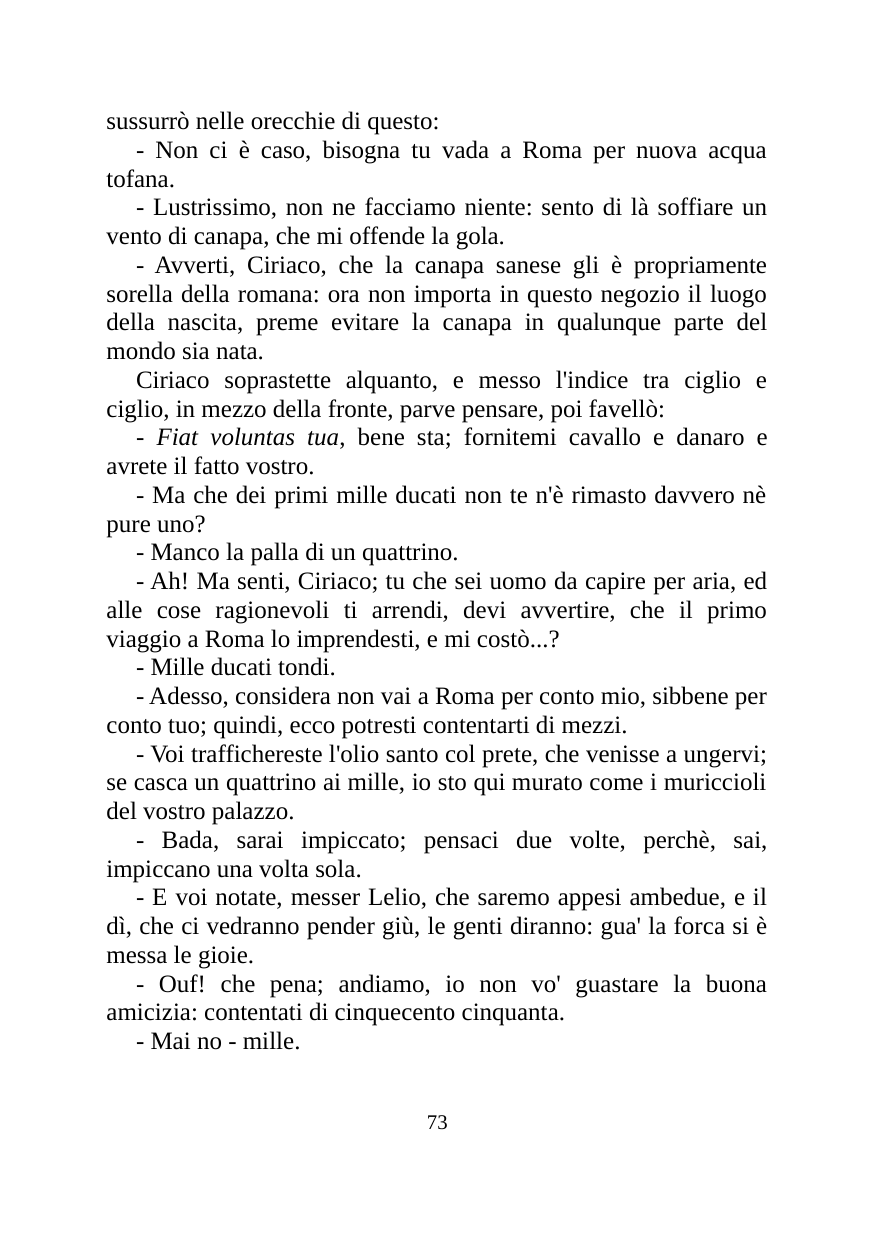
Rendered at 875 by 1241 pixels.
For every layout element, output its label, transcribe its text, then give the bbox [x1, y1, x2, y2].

text - E voi notate, messer Lelio, che saremo appesi ambedue, e il dì, che ci vedranno pender giù, le genti diranno: gua' la forca si è messa le gioie. [106, 882, 768, 969]
text - Avverti, Ciriaco, che la canapa sanese gli è propriamente sorella della romana: ora non importa in questo negozio il luogo della nascita, preme evitare la canapa in qualunque parte del mondo sia nata. [106, 250, 768, 365]
text Ciriaco soprastette alquanto, e messo l'indice tra ciglio e ciglio, in mezzo della fronte, parve pensare, poi favellò: [106, 365, 768, 422]
text - Mai no - mille. [106, 1026, 768, 1055]
text - Mille ducati tondi. [106, 652, 768, 681]
text - Adesso, considera non vai a Roma per conto mio, sibbene per conto tuo; quindi, ecco potresti contentarti di mezzi. [106, 681, 768, 739]
text sussurrò nelle orecchie di questo: [106, 106, 768, 135]
text - Lustrissimo, non ne facciamo niente: sento di là soffiare un vento di canapa, che mi offende la gola. [106, 192, 768, 250]
text - Manco la palla di un quattrino. [106, 537, 768, 566]
text - Fiat voluntas tua, bene sta; fornitemi cavallo e danaro e avrete il fatto vostro. [106, 422, 768, 480]
text - Ah! Ma senti, Ciriaco; tu che sei uomo da capire per aria, ed alle cose ragionevoli ti arrendi, devi avvertire, che il primo viaggio a Roma lo imprendesti, e mi costò...? [106, 566, 768, 652]
text - Ouf! che pena; andiamo, io non vo' guastare la buona amicizia: contentati di cinquecento cinquanta. [106, 969, 768, 1026]
text - Non ci è caso, bisogna tu vada a Roma per nuova acqua tofana. [106, 135, 768, 192]
text - Ma che dei primi mille ducati non te n'è rimasto davvero nè pure uno? [106, 480, 768, 537]
text - Voi traffichereste l'olio santo col prete, che venisse a ungervi; se casca un quattrino ai mille, io sto qui murato come i muriccioli del vostro palazzo. [106, 739, 768, 825]
text - Bada, sarai impiccato; pensaci due volte, perchè, sai, impiccano una volta sola. [106, 825, 768, 882]
